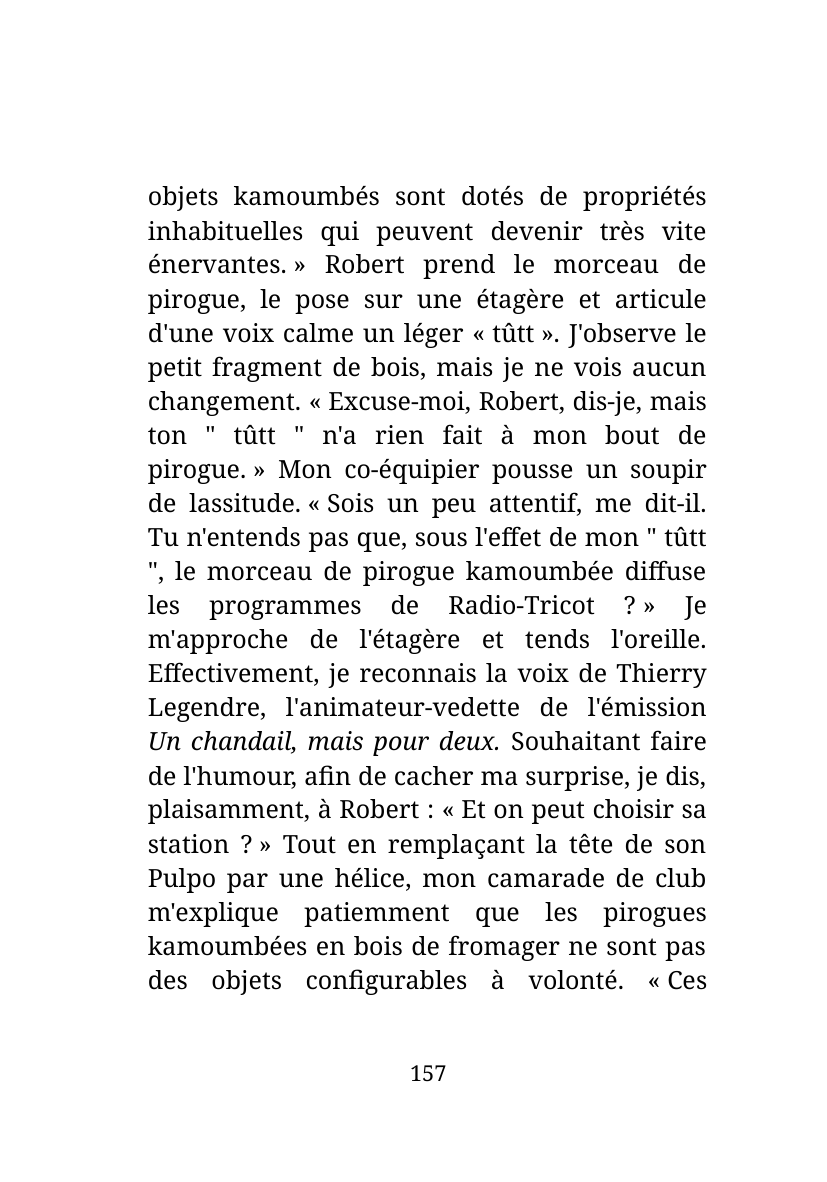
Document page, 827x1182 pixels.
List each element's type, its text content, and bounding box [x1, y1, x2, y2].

text objets kamoumbés sont dotés de propriétés inhabituelles qui peuvent devenir très vite énervantes. » Robert prend le morceau de pirogue, le pose sur une étagère et articule d'une voix calme un léger « tûtt ». J'observe le petit fragment de bois, mais je ne vois aucun changement. « Excuse-moi, Robert, dis-je, mais ton " tûtt " n'a rien fait à mon bout de pirogue. » Mon co-équipier pousse un soupir de lassitude. « Sois un peu attentif, me dit-il. Tu n'entends pas que, sous l'effet de mon " tûtt ", le morceau de pirogue kamoumbée diffuse les programmes de Radio-Tricot ? » Je m'approche de l'étagère et tends l'oreille. Effectivement, je reconnais la voix de Thierry Legendre, l'animateur-vedette de l'émission Un chandail, mais pour deux. Souhaitant faire de l'humour, afin de cacher ma surprise, je dis, plaisamment, à Robert : « Et on peut choisir sa station ? » Tout en remplaçant la tête de son Pulpo par une hélice, mon camarade de club m'explique patiemment que les pirogues kamoumbées en bois de fromager ne sont pas des objets configurables à volonté. « Ces [148, 179, 707, 997]
